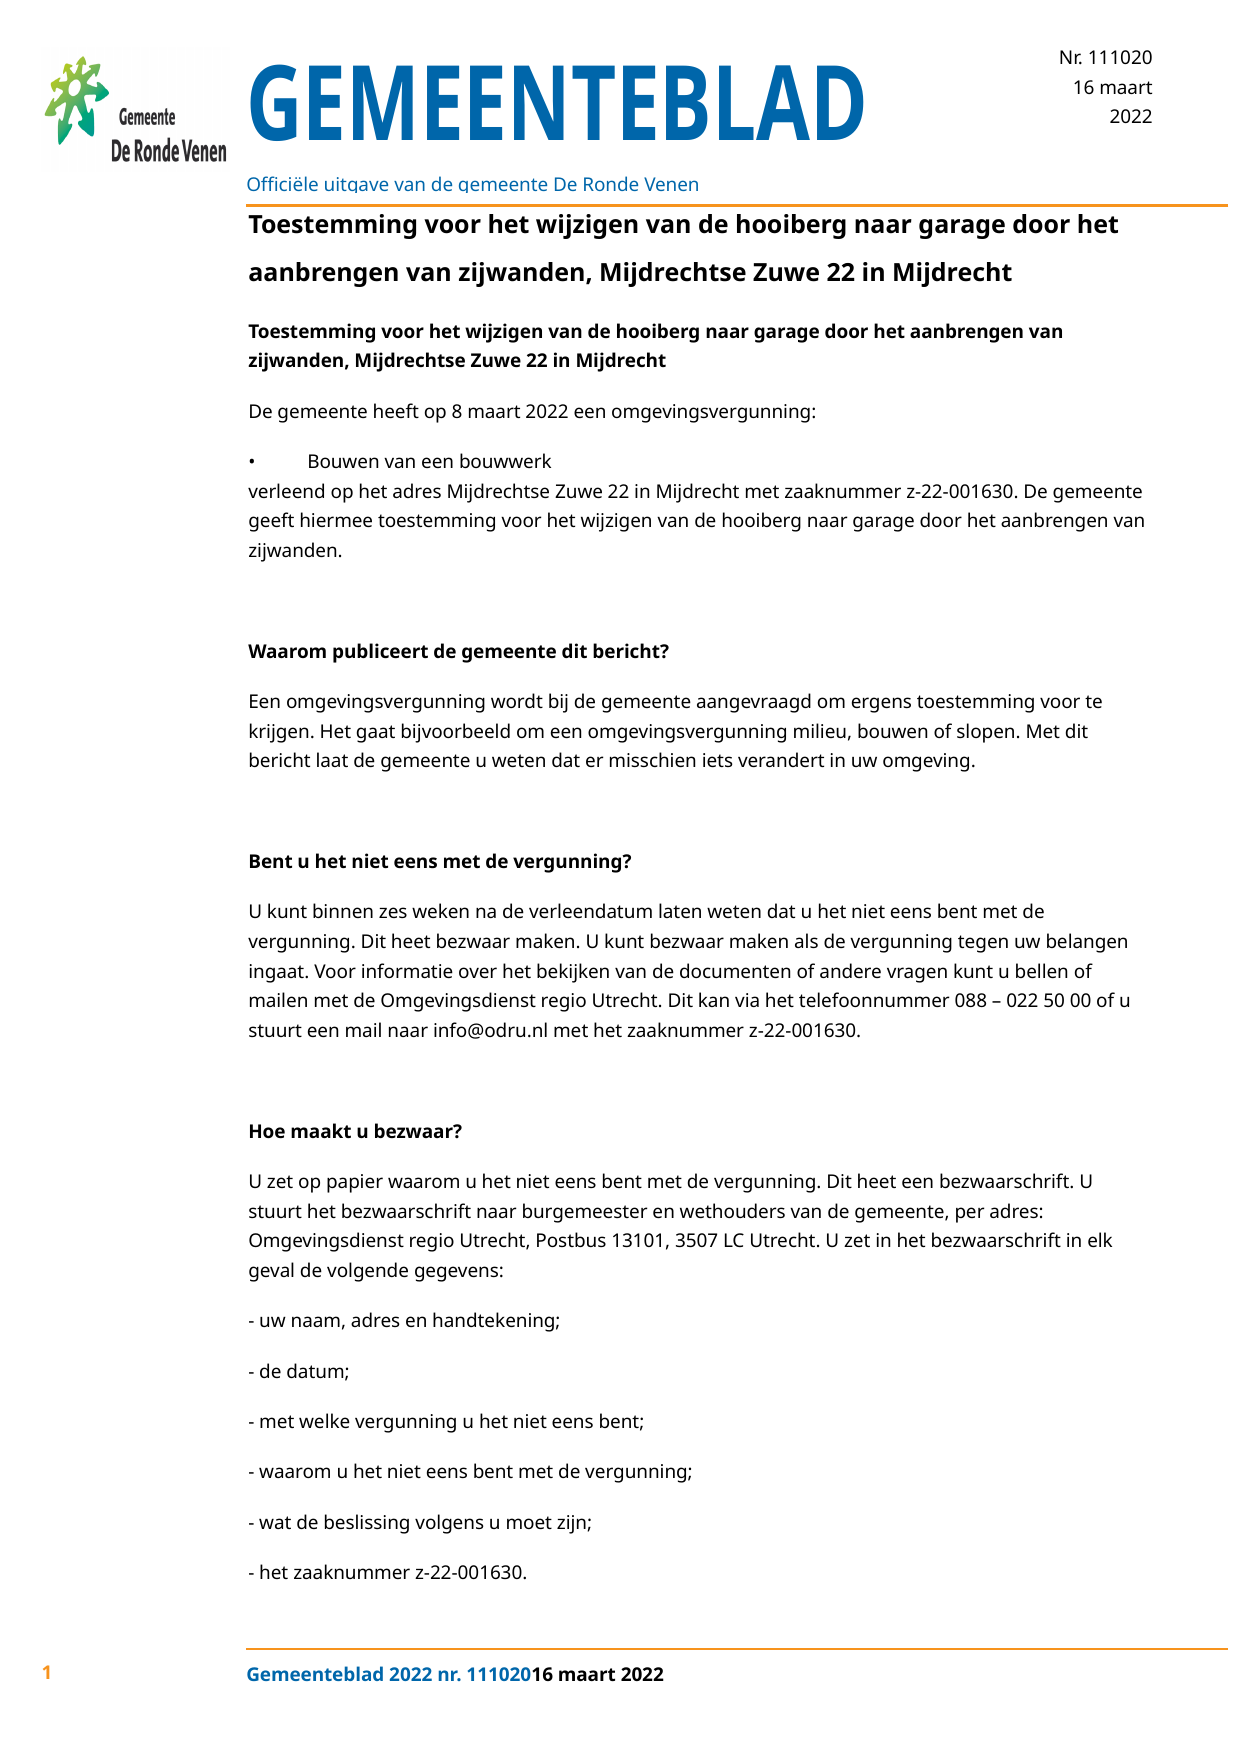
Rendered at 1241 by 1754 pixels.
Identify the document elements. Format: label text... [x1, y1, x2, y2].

text U kunt binnen zes weken na de verleendatum laten weten dat u het niet eens bent met de vergunning. Dit heet bezwaar maken. U kunt bezwaar maken als de vergunning tegen uw belangen ingaat. Voor informatie over het bekijken van de documenten of andere vragen kunt u bellen of mailen met de Omgevingsdienst regio Utrecht. Dit kan via het telefoonnummer 088 – 022 50 00 of u stuurt een mail naar info@odru.nl met het zaaknummer z-22-001630. [248, 899, 1152, 1043]
text Toestemming voor het wijzigen van de hooiberg naar garage door het aanbrengen van zijwanden, Mijdrechtse Zuwe 22 in Mijdrecht [248, 207, 1152, 288]
text verleend op het adres Mijdrechtse Zuwe 22 in Mijdrecht met zaaknummer z-22-001630. De gemeente geeft hiermee toestemming voor het wijzigen van de hooiberg naar garage door het aanbrengen van zijwanden. [248, 478, 1152, 563]
text Waarom publiceert de gemeente dit bericht? [248, 638, 1152, 664]
text - de datum; [248, 1358, 1152, 1384]
text U zet op papier waarom u het niet eens bent met de vergunning. Dit heet een bezwaarschrift. U stuurt het bezwaarschrift naar burgemeester en wethouders van de gemeente, per adres: Omgevingsdienst regio Utrecht, Postbus 13101, 3507 LC Utrecht. U zet in het bezwaarschrift in elk geval de volgende gegevens: [248, 1168, 1152, 1283]
text Toestemming voor het wijzigen van de hooiberg naar garage door het aanbrengen van zijwanden, Mijdrechtse Zuwe 22 in Mijdrecht [248, 318, 1152, 373]
text - wat de beslissing volgens u moet zijn; [248, 1509, 1152, 1535]
text - met welke vergunning u het niet eens bent; [248, 1408, 1152, 1434]
text - uw naam, adres en handtekening; [248, 1307, 1152, 1333]
text De gemeente heeft op 8 maart 2022 een omgevingsvergunning: [248, 398, 1152, 424]
picture [41, 47, 231, 172]
text Hoe maakt u bezwaar? [248, 1118, 1152, 1144]
text - waarom u het niet eens bent met de vergunning; [248, 1459, 1152, 1484]
text Bent u het niet eens met de vergunning? [248, 848, 1152, 874]
list Bouwen van een bouwwerk [248, 448, 1152, 474]
text - het zaaknummer z-22-001630. [248, 1559, 1152, 1585]
text Een omgevingsvergunning wordt bij de gemeente aangevraagd om ergens toestemming voor te krijgen. Het gaat bijvoorbeeld om een omgevingsvergunning milieu, bouwen of slopen. Met dit bericht laat de gemeente u weten dat er misschien iets verandert in uw omgeving. [248, 688, 1152, 773]
